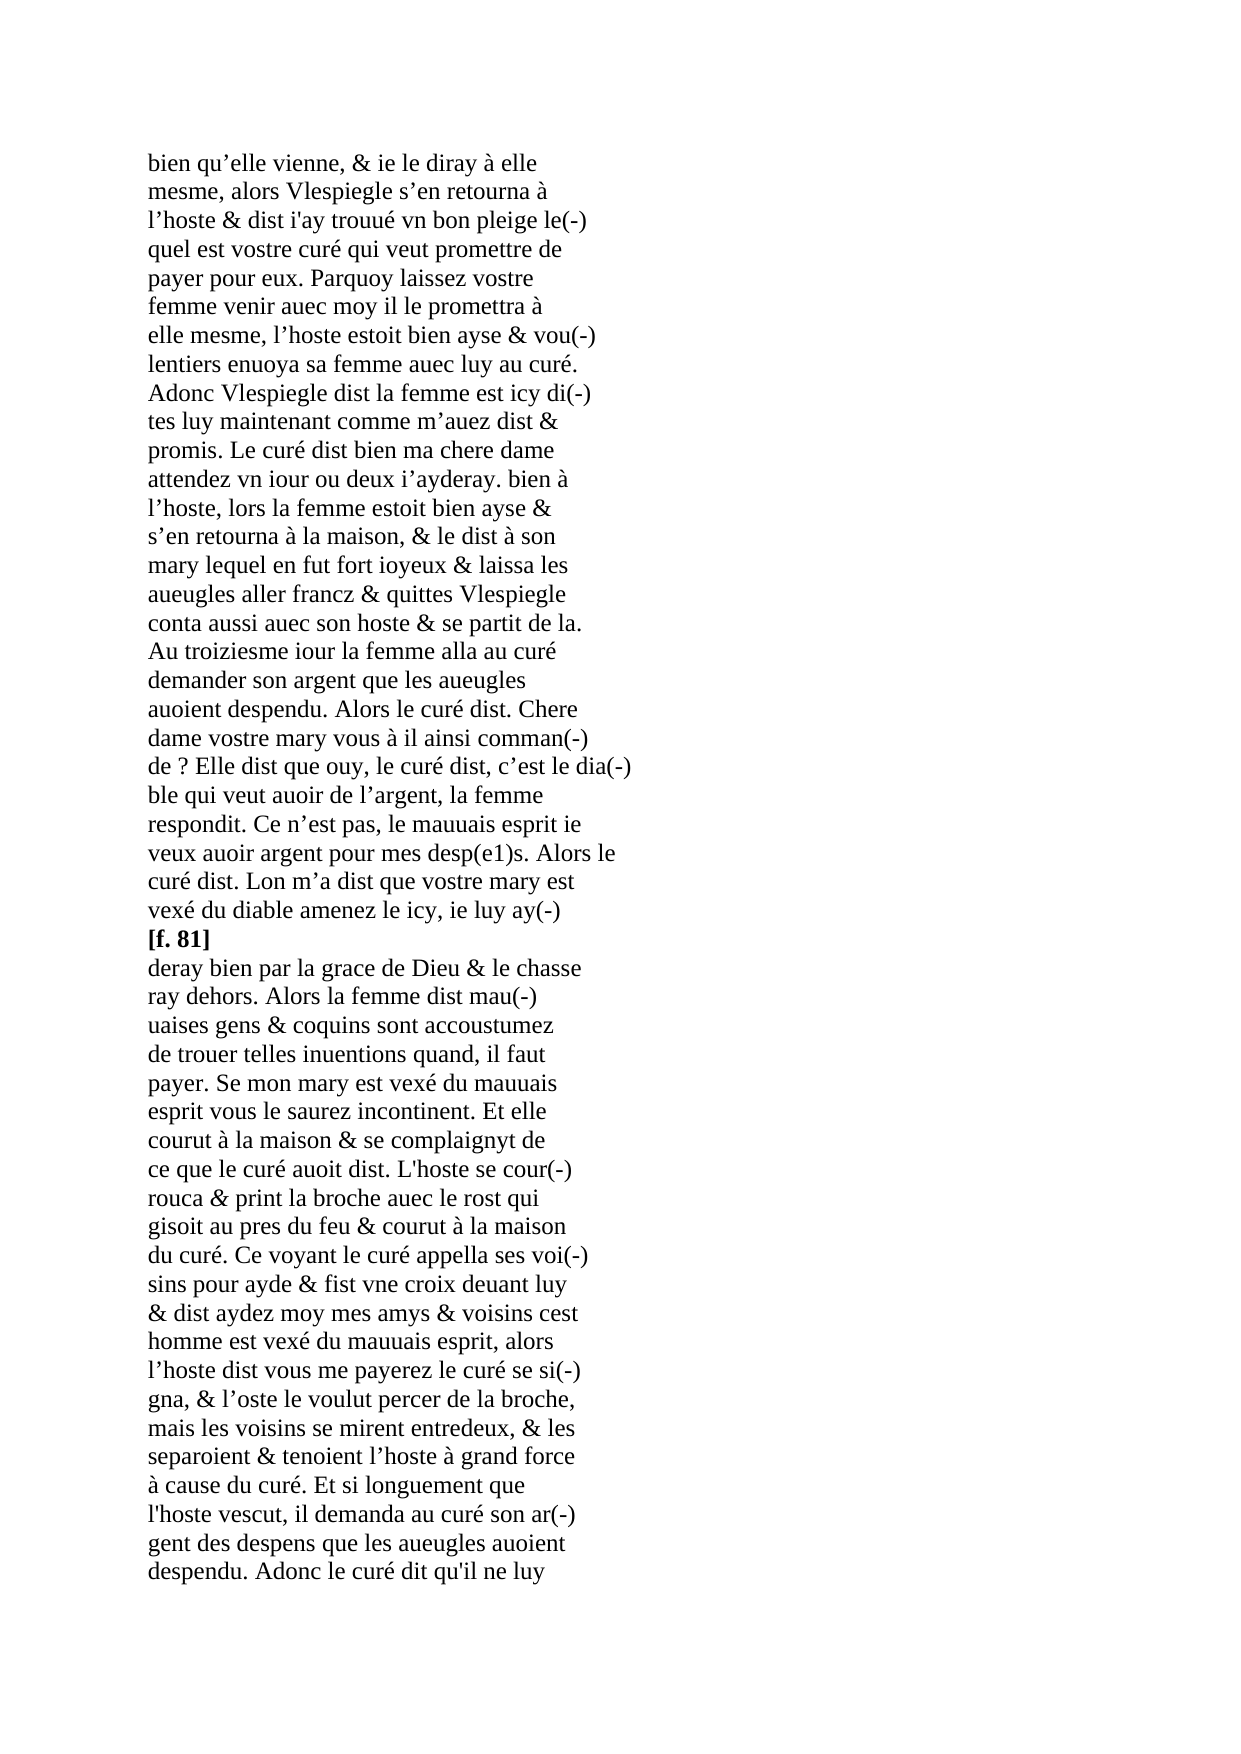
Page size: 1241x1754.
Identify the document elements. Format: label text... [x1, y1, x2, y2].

text bien qu’elle vienne, & ie le diray à elle mesme, alors Vlespiegle s’en retourna à l’hoste & dist i'ay trouué vn bon pleige le(-) quel est vostre curé qui veut promettre de payer pour eux. Parquoy laissez vostre femme venir auec moy il le promettra à elle mesme, l’hoste estoit bien ayse & vou(-) lentiers enuoya sa femme auec luy au curé. Adonc Vlespiegle dist la femme est icy di(-) tes luy maintenant comme m’auez dist & promis. Le curé dist bien ma chere dame attendez vn iour ou deux i’ayderay. bien à l’hoste, lors la femme estoit bien ayse & s’en retourna à la maison, & le dist à son mary lequel en fut fort ioyeux & laissa les aueugles aller francz & quittes Vlespiegle conta aussi auec son hoste & se partit de la. Au troiziesme iour la femme alla au curé demander son argent que les aueugles auoient despendu. Alors le curé dist. Chere dame vostre mary vous à il ainsi comman(-) de ? Elle dist que ouy, le curé dist, c’est le dia(-) ble qui veut auoir de l’argent, la femme respondit. Ce n’est pas, le mauuais esprit ie veux auoir argent pour mes desp(e1)s. Alors le curé dist. Lon m’a dist que vostre mary est vexé du diable amenez le icy, ie luy ay(-) [f. 81] [148, 148, 1093, 953]
text deray bien par la grace de Dieu & le chasse ray dehors. Alors la femme dist mau(-) uaises gens & coquins sont accoustumez de trouer telles inuentions quand, il faut payer. Se mon mary est vexé du mauuais esprit vous le saurez incontinent. Et elle courut à la maison & se complaignyt de ce que le curé auoit dist. L'hoste se cour(-) rouca & print la broche auec le rost qui gisoit au pres du feu & courut à la maison du curé. Ce voyant le curé appella ses voi(-) sins pour ayde & fist vne croix deuant luy & dist aydez moy mes amys & voisins cest homme est vexé du mauuais esprit, alors l’hoste dist vous me payerez le curé se si(-) gna, & l’oste le voulut percer de la broche, mais les voisins se mirent entredeux, & les separoient & tenoient l’hoste à grand force à cause du curé. Et si longuement que l'hoste vescut, il demanda au curé son ar(-) gent des despens que les aueugles auoient despendu. Adonc le curé dit qu'il ne luy [148, 953, 1093, 1585]
